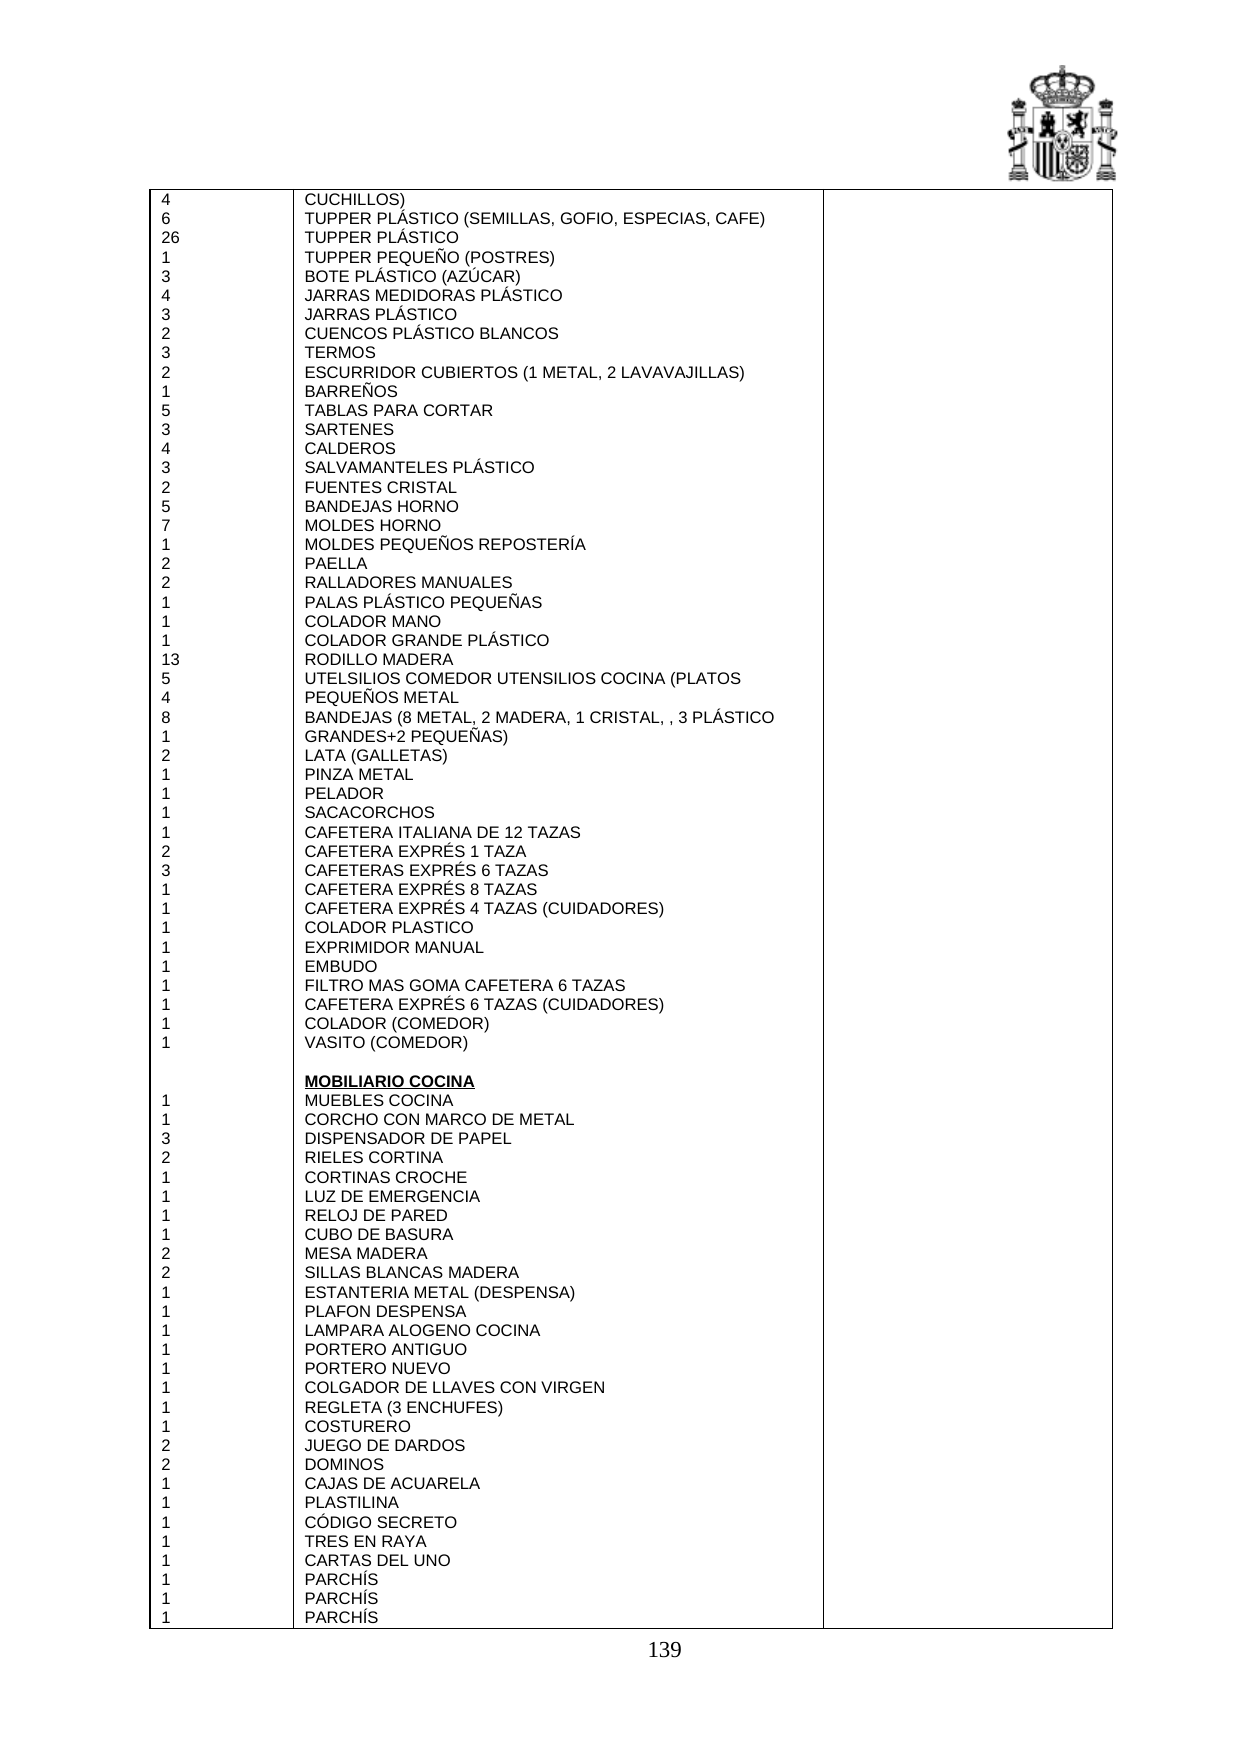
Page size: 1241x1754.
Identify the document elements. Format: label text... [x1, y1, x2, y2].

table_cell 4 6 26 1 3 4 3 2 3 2 1 5 3 4 3 2 5 7 1 2 2 1 1 1 13 5 4 8 1 2 1 1 1 1 2 3 1 1 1 1 1 1 1 1 1 1 1 3 2 1 1 1 1 2 2 1 1 1 1 1 1 1 1 2 2 1 1 1 1 1 1 1 1 [151, 190, 293, 1627]
table_cell CUCHILLOS) TUPPER PLÁSTICO (SEMILLAS, GOFIO, ESPECIAS, CAFE) TUPPER PLÁSTICO TUPPER PEQUEÑO (POSTRES) BOTE PLÁSTICO (AZÚCAR) JARRAS MEDIDORAS PLÁSTICO JARRAS PLÁSTICO CUENCOS PLÁSTICO BLANCOS TERMOS ESCURRIDOR CUBIERTOS (1 METAL, 2 LAVAVAJILLAS) BARREÑOS TABLAS PARA CORTAR SARTENES CALDEROS SALVAMANTELES PLÁSTICO FUENTES CRISTAL BANDEJAS HORNO MOLDES HORNO MOLDES PEQUEÑOS REPOSTERÍA PAELLA RALLADORES MANUALES PALAS PLÁSTICO PEQUEÑAS COLADOR MANO COLADOR GRANDE PLÁSTICO RODILLO MADERA UTELSILIOS COMEDOR UTENSILIOS COCINA (PLATOS PEQUEÑOS METAL BANDEJAS (8 METAL, 2 MADERA, 1 CRISTAL, , 3 PLÁSTICO GRANDES+2 PEQUEÑAS) LATA (GALLETAS) PINZA METAL PELADOR SACACORCHOS CAFETERA ITALIANA DE 12 TAZAS CAFETERA EXPRÉS 1 TAZA CAFETERAS EXPRÉS 6 TAZAS CAFETERA EXPRÉS 8 TAZAS CAFETERA EXPRÉS 4 TAZAS (CUIDADORES) COLADOR PLASTICO EXPRIMIDOR MANUAL EMBUDO FILTRO MAS GOMA CAFETERA 6 TAZAS CAFETERA EXPRÉS 6 TAZAS (CUIDADORES) COLADOR (COMEDOR) VASITO (COMEDOR) MOBILIARIO COCINA MUEBLES COCINA CORCHO CON MARCO DE METAL DISPENSADOR DE PAPEL RIELES CORTINA CORTINAS CROCHE LUZ DE EMERGENCIA RELOJ DE PARED CUBO DE BASURA MESA MADERA SILLAS BLANCAS MADERA ESTANTERIA METAL (DESPENSA) PLAFON DESPENSA LAMPARA ALOGENO COCINA PORTERO ANTIGUO PORTERO NUEVO COLGADOR DE LLAVES CON VIRGEN REGLETA (3 ENCHUFES) COSTURERO JUEGO DE DARDOS DOMINOS CAJAS DE ACUARELA PLASTILINA CÓDIGO SECRETO TRES EN RAYA CARTAS DEL UNO PARCHÍS PARCHÍS PARCHÍS [294, 190, 823, 1627]
table_cell [824, 190, 1112, 1627]
